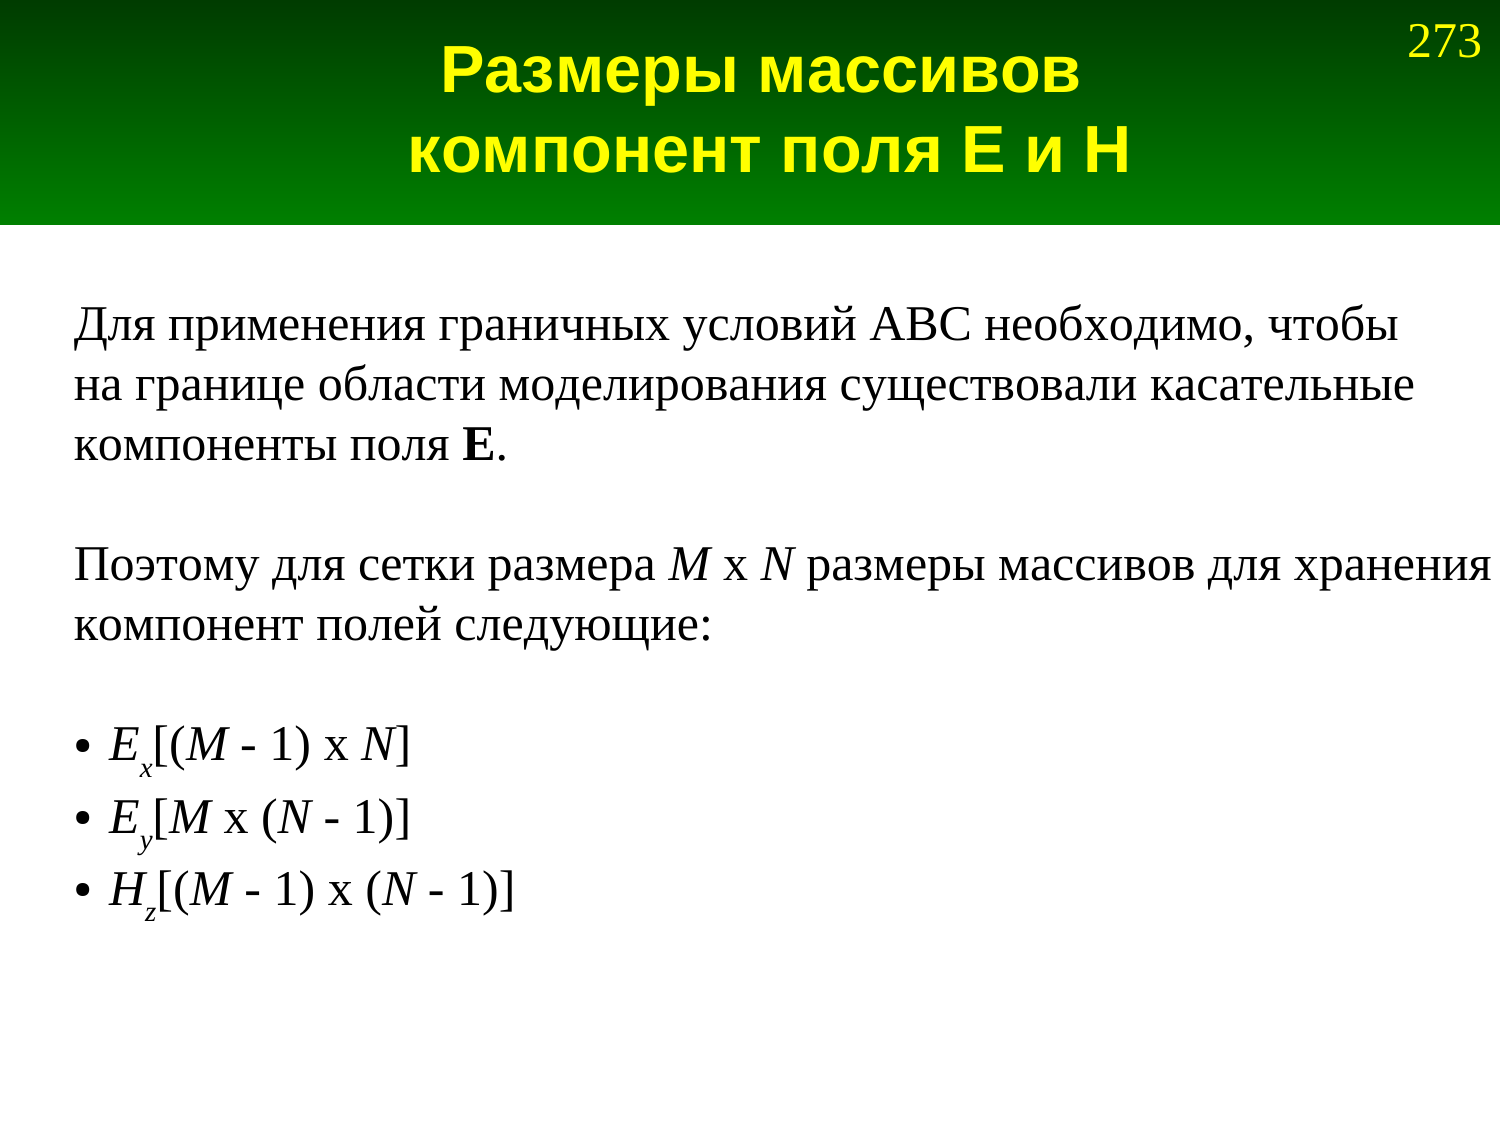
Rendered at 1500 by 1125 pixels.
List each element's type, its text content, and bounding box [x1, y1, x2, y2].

text_box Для применения граничных условий ABC необходимо, чтобы на границе области моделирования существовали касательные компоненты поля E. Поэтому для сетки размера M x N размеры массивов для хранения компонент полей следующие: Ex[(M - 1) x N] Ey[M x (N - 1)] Hz[(M - 1) x (N - 1)] [59, 283, 1500, 936]
title Размеры массивов компонент поля E и H [100, 7, 1441, 204]
